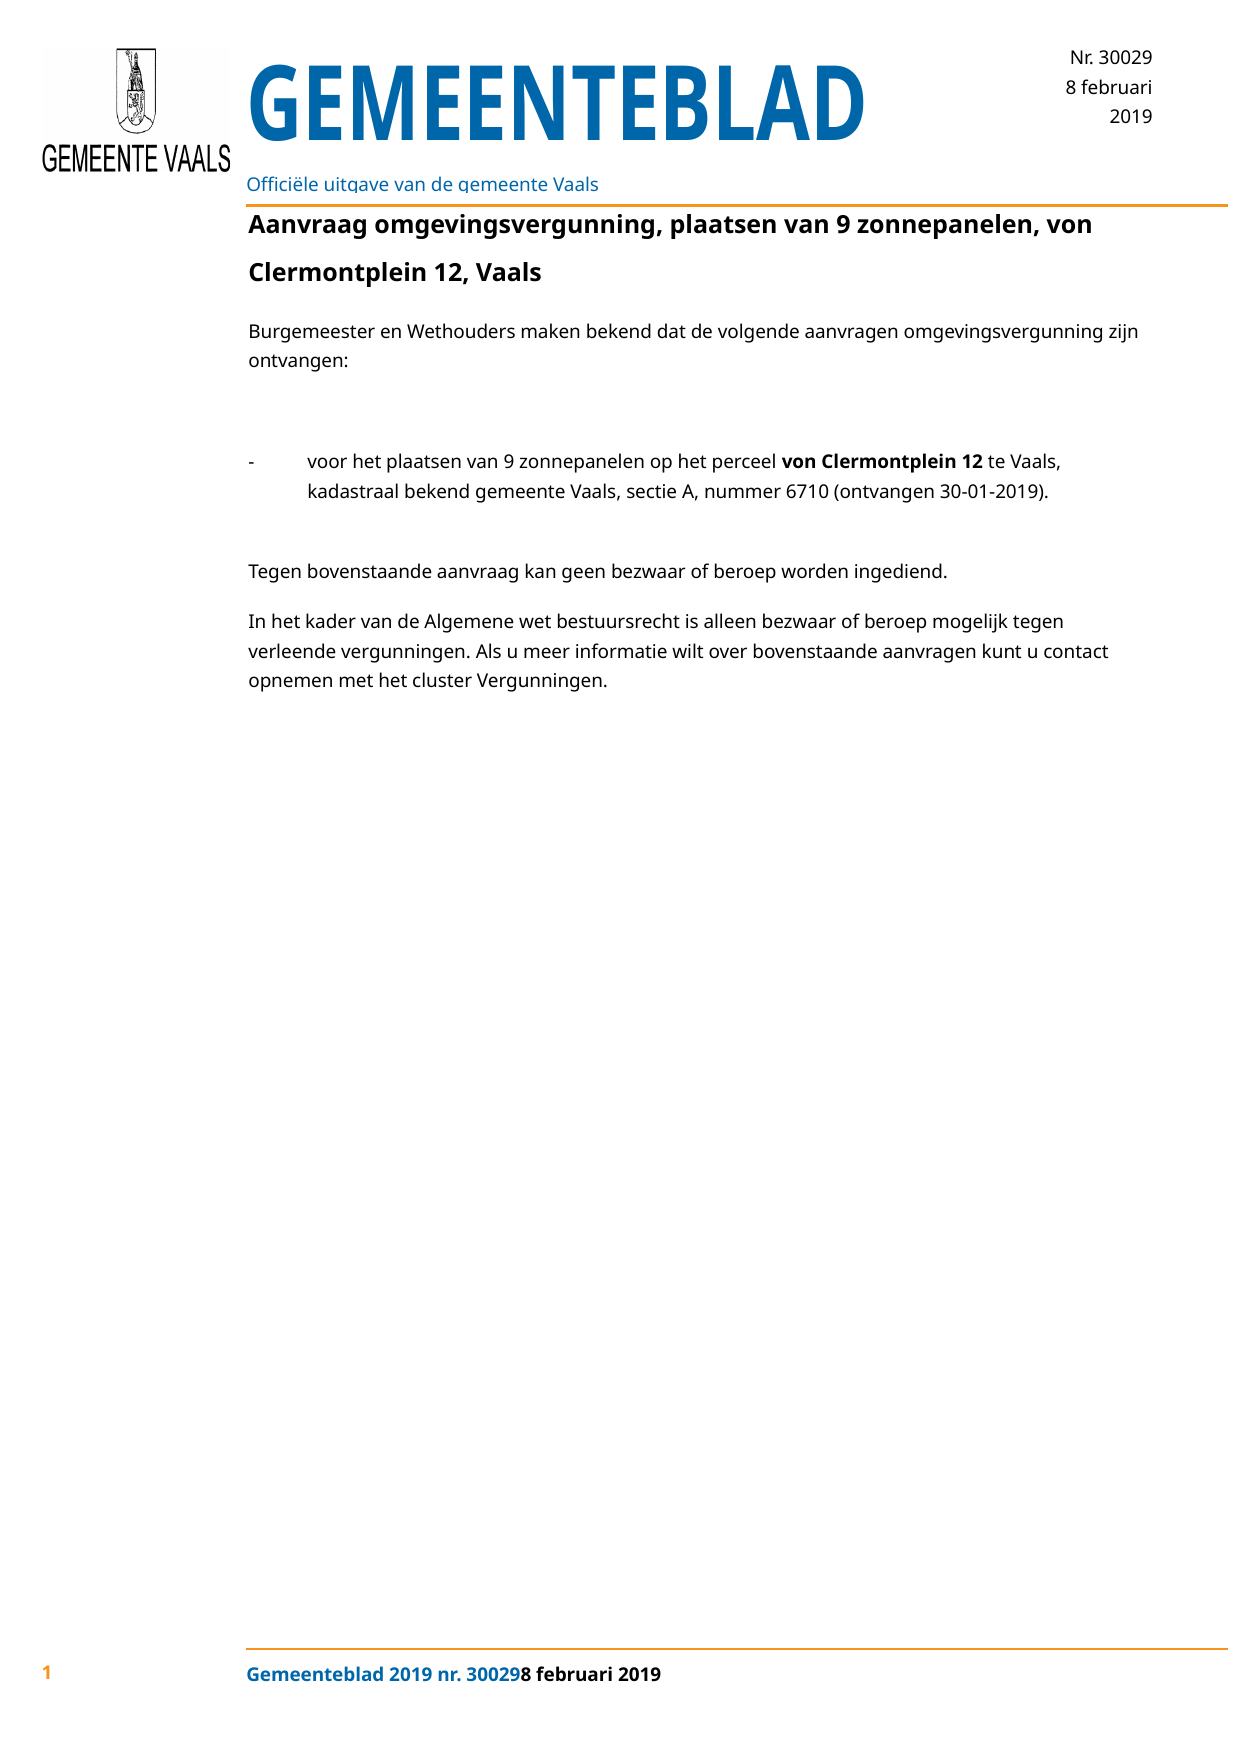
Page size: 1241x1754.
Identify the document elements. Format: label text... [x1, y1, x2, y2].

text In het kader van de Algemene wet bestuursrecht is alleen bezwaar of beroep mogelijk tegen verleende vergunningen. Als u meer informatie wilt over bovenstaande aanvragen kunt u contact opnemen met het cluster Vergunningen. [248, 608, 1152, 693]
text Burgemeester en Wethouders maken bekend dat de volgende aanvragen omgevingsvergunning zijn ontvangen: [248, 318, 1152, 373]
text Aanvraag omgevingsvergunning, plaatsen van 9 zonnepanelen, von Clermontplein 12, Vaals [248, 207, 1152, 288]
picture [41, 47, 231, 172]
list voor het plaatsen van 9 zonnepanelen op het perceel von Clermontplein 12 te Vaals, kadastraal bekend gemeente Vaals, sectie A, nummer 6710 (ontvangen 30-01-2019). [248, 448, 1152, 504]
text Tegen bovenstaande aanvraag kan geen bezwaar of beroep worden ingediend. [248, 558, 1152, 584]
